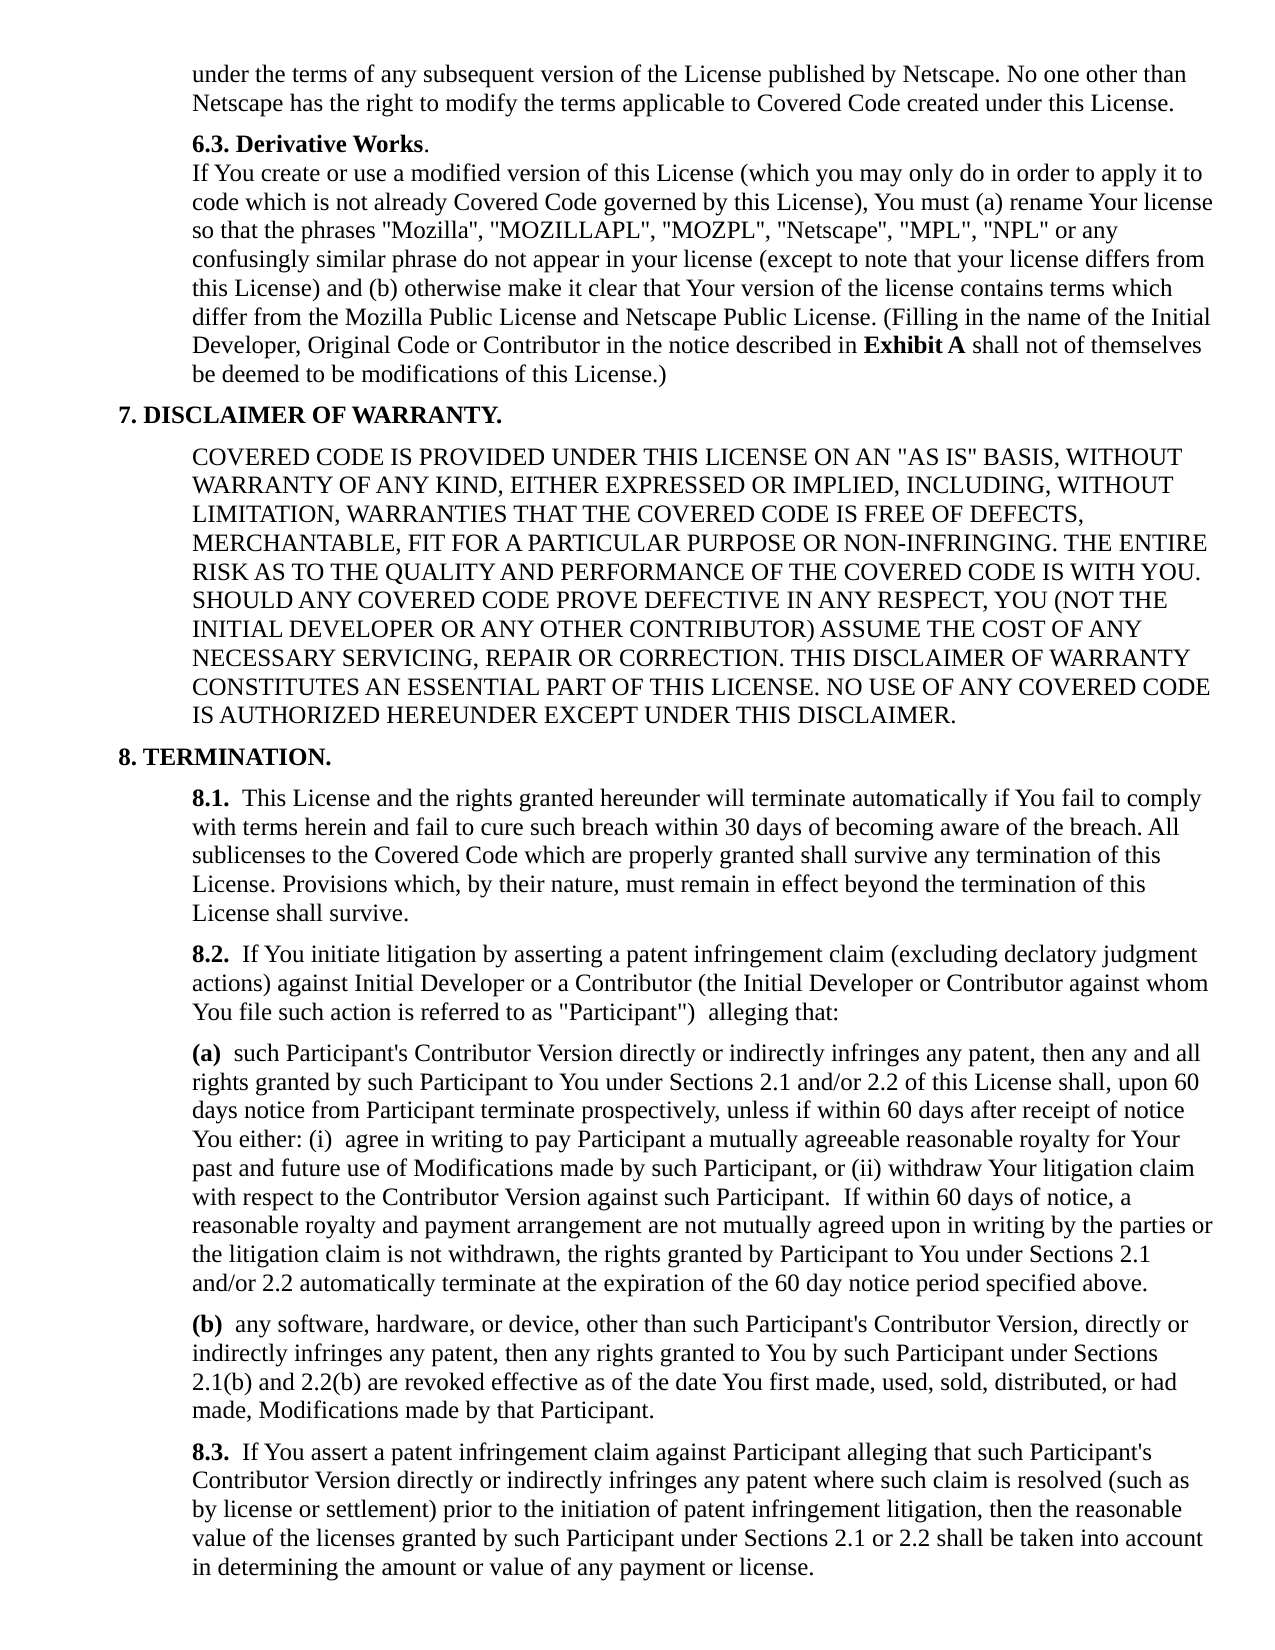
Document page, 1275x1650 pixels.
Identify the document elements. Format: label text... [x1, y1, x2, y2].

list (b) any software, hardware, or device, other than such Participant's Contributor Version, directly or indirectly infringes any patent, then any rights granted to You by such Participant under Sections 2.1(b) and 2.2(b) are revoked effective as of the date You first made, used, sold, distributed, or had made, Modifications made by that Participant. [162, 1309, 1216, 1424]
list 8.2. If You initiate litigation by asserting a patent infringement claim (excluding declatory judgment actions) against Initial Developer or a Contributor (the Initial Developer or Contributor against whom You file such action is referred to as "Participant") alleging that: [162, 939, 1216, 1025]
text 8. TERMINATION. [118, 742, 1216, 770]
list 8.3. If You assert a patent infringement claim against Participant alleging that such Participant's Contributor Version directly or indirectly infringes any patent where such claim is resolved (such as by license or settlement) prior to the initiation of patent infringement litigation, then the reasonable value of the licenses granted by such Participant under Sections 2.1 or 2.2 shall be taken into account in determining the amount or value of any payment or license. [162, 1437, 1216, 1580]
list 8.1. This License and the rights granted hereunder will terminate automatically if You fail to comply with terms herein and fail to cure such breach within 30 days of becoming aware of the breach. All sublicenses to the Covered Code which are properly granted shall survive any termination of this License. Provisions which, by their nature, must remain in effect beyond the termination of this License shall survive. [162, 783, 1216, 927]
list (a) such Participant's Contributor Version directly or indirectly infringes any patent, then any and all rights granted by such Participant to You under Sections 2.1 and/or 2.2 of this License shall, upon 60 days notice from Participant terminate prospectively, unless if within 60 days after receipt of notice You either: (i) agree in writing to pay Participant a mutually agreeable reasonable royalty for Your past and future use of Modifications made by such Participant, or (ii) withdraw Your litigation claim with respect to the Contributor Version against such Participant. If within 60 days of notice, a reasonable royalty and payment arrangement are not mutually agreed upon in writing by the parties or the litigation claim is not withdrawn, the rights granted by Participant to You under Sections 2.1 and/or 2.2 automatically terminate at the expiration of the 60 day notice period specified above. [162, 1038, 1216, 1297]
list 6.3. Derivative Works. If You create or use a modified version of this License (which you may only do in order to apply it to code which is not already Covered Code governed by this License), You must (a) rename Your license so that the phrases ''Mozilla'', ''MOZILLAPL'', ''MOZPL'', ''Netscape'', "MPL", ''NPL'' or any confusingly similar phrase do not appear in your license (except to note that your license differs from this License) and (b) otherwise make it clear that Your version of the license contains terms which differ from the Mozilla Public License and Netscape Public License. (Filling in the name of the Initial Developer, Original Code or Contributor in the notice described in Exhibit A shall not of themselves be deemed to be modifications of this License.) [162, 129, 1216, 388]
text 7. DISCLAIMER OF WARRANTY. [118, 400, 1216, 429]
list under the terms of any subsequent version of the License published by Netscape. No one other than Netscape has the right to modify the terms applicable to Covered Code created under this License. [162, 59, 1216, 117]
list COVERED CODE IS PROVIDED UNDER THIS LICENSE ON AN "AS IS'' BASIS, WITHOUT WARRANTY OF ANY KIND, EITHER EXPRESSED OR IMPLIED, INCLUDING, WITHOUT LIMITATION, WARRANTIES THAT THE COVERED CODE IS FREE OF DEFECTS, MERCHANTABLE, FIT FOR A PARTICULAR PURPOSE OR NON-INFRINGING. THE ENTIRE RISK AS TO THE QUALITY AND PERFORMANCE OF THE COVERED CODE IS WITH YOU. SHOULD ANY COVERED CODE PROVE DEFECTIVE IN ANY RESPECT, YOU (NOT THE INITIAL DEVELOPER OR ANY OTHER CONTRIBUTOR) ASSUME THE COST OF ANY NECESSARY SERVICING, REPAIR OR CORRECTION. THIS DISCLAIMER OF WARRANTY CONSTITUTES AN ESSENTIAL PART OF THIS LICENSE. NO USE OF ANY COVERED CODE IS AUTHORIZED HEREUNDER EXCEPT UNDER THIS DISCLAIMER. [162, 442, 1216, 729]
